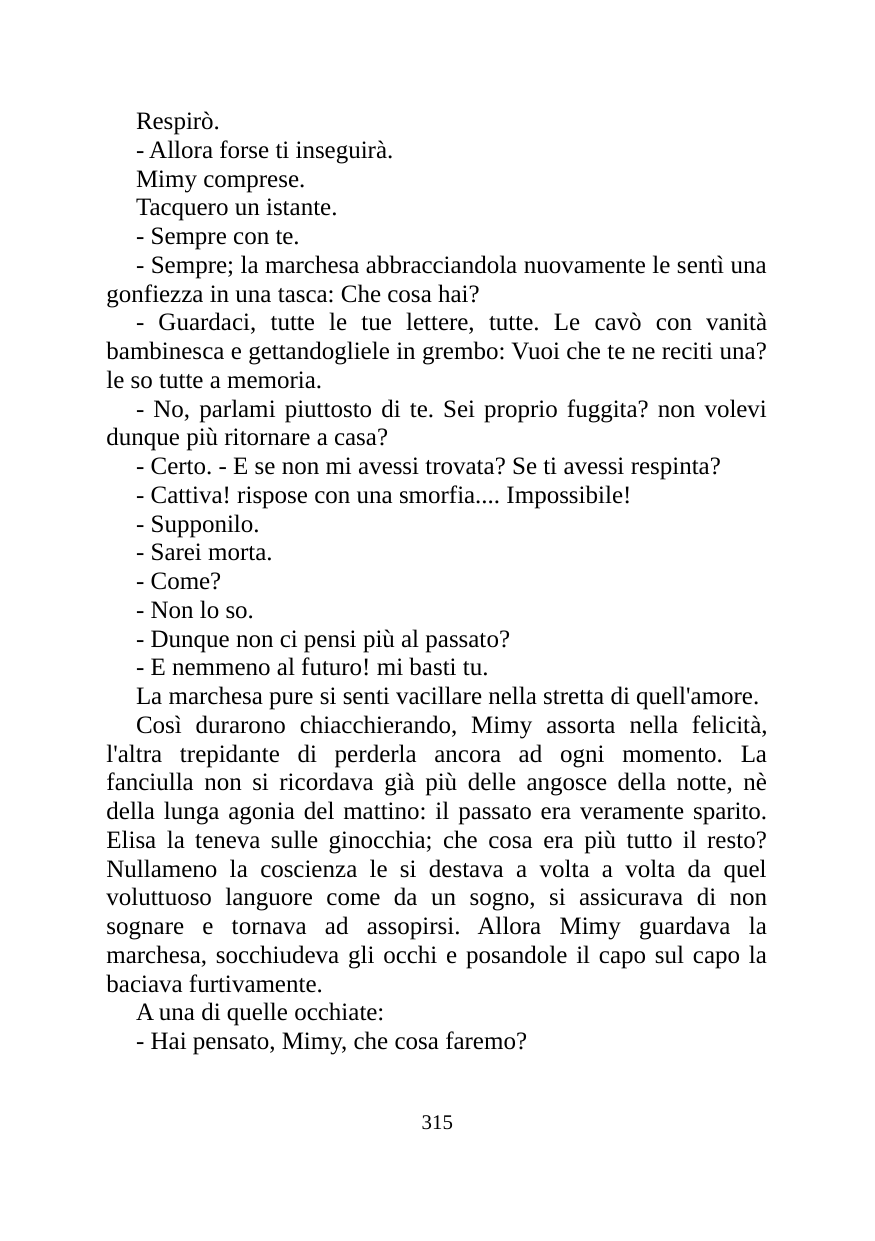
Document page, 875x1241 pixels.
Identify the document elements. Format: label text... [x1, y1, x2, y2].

text - Sempre con te. [106, 221, 768, 250]
text La marchesa pure si senti vacillare nella stretta di quell'amore. [106, 681, 768, 710]
text Respirò. [106, 106, 768, 135]
text - Allora forse ti inseguirà. [106, 135, 768, 164]
text Mimy comprese. [106, 164, 768, 192]
text - Sarei morta. [106, 537, 768, 566]
text - Certo. - E se non mi avessi trovata? Se ti avessi respinta? [106, 451, 768, 480]
text A una di quelle occhiate: [106, 997, 768, 1026]
text Tacquero un istante. [106, 192, 768, 221]
text - Cattiva! rispose con una smorfia.... Impossibile! [106, 480, 768, 509]
text - Non lo so. [106, 595, 768, 624]
text - Guardaci, tutte le tue lettere, tutte. Le cavò con vanità bambinesca e gettandogliele in grembo: Vuoi che te ne reciti una? le so tutte a memoria. [106, 307, 768, 394]
text - No, parlami piuttosto di te. Sei proprio fuggita? non volevi dunque più ritornare a casa? [106, 394, 768, 451]
text - Sempre; la marchesa abbracciandola nuovamente le sentì una gonfiezza in una tasca: Che cosa hai? [106, 250, 768, 307]
text - Hai pensato, Mimy, che cosa faremo? [106, 1026, 768, 1055]
text - E nemmeno al futuro! mi basti tu. [106, 652, 768, 681]
text - Supponilo. [106, 509, 768, 537]
text - Come? [106, 566, 768, 595]
text Così durarono chiacchierando, Mimy assorta nella felicità, l'altra trepidante di perderla ancora ad ogni momento. La fanciulla non si ricordava già più delle angosce della notte, nè della lunga agonia del mattino: il passato era veramente sparito. Elisa la teneva sulle ginocchia; che cosa era più tutto il resto? Nullameno la coscienza le si destava a volta a volta da quel voluttuoso languore come da un sogno, si assicurava di non sognare e tornava ad assopirsi. Allora Mimy guardava la marchesa, socchiudeva gli occhi e posandole il capo sul capo la baciava furtivamente. [106, 710, 768, 997]
text - Dunque non ci pensi più al passato? [106, 624, 768, 652]
